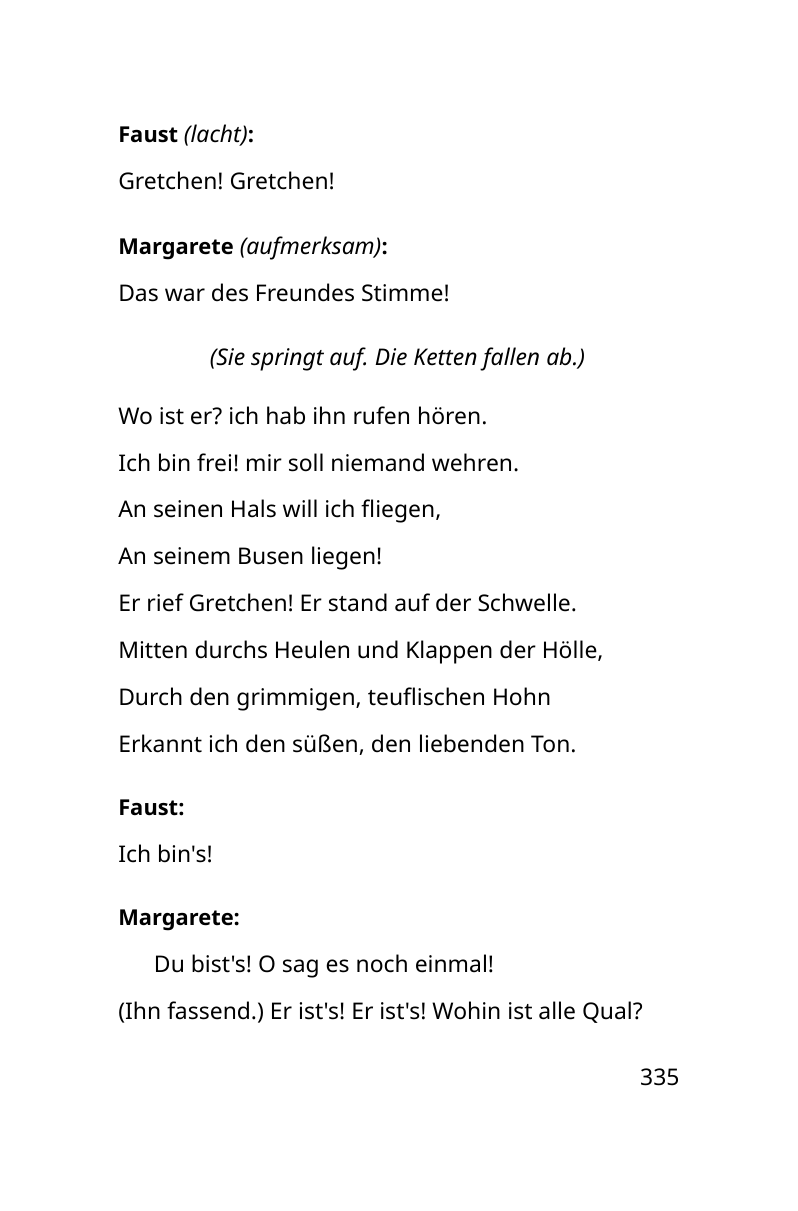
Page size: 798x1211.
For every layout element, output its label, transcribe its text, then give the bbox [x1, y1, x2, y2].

text Margarete: Du bist's! O sag es noch einmal! (Ihn fassend.) Er ist's! Er ist's! Wohin ist alle Qual? [118, 902, 679, 1026]
text Margarete (aufmerksam): Das war des Freundes Stimme! [118, 229, 679, 308]
text Faust: Ich bin's! [118, 792, 679, 869]
text (Sie springt auf. Die Ketten fallen ab.) [118, 341, 679, 372]
text Faust (lacht): Gretchen! Gretchen! [118, 118, 679, 196]
text Wo ist er? ich hab ihn rufen hören. Ich bin frei! mir soll niemand wehren. An seinen Hals will ich fliegen, An seinem Busen liegen! Er rief Gretchen! Er stand auf der Schwelle. Mitten durchs Heulen und Klappen der Hölle, Durch den grimmigen, teuflischen Hohn Erkannt ich den süßen, den liebenden Ton. [118, 400, 679, 759]
